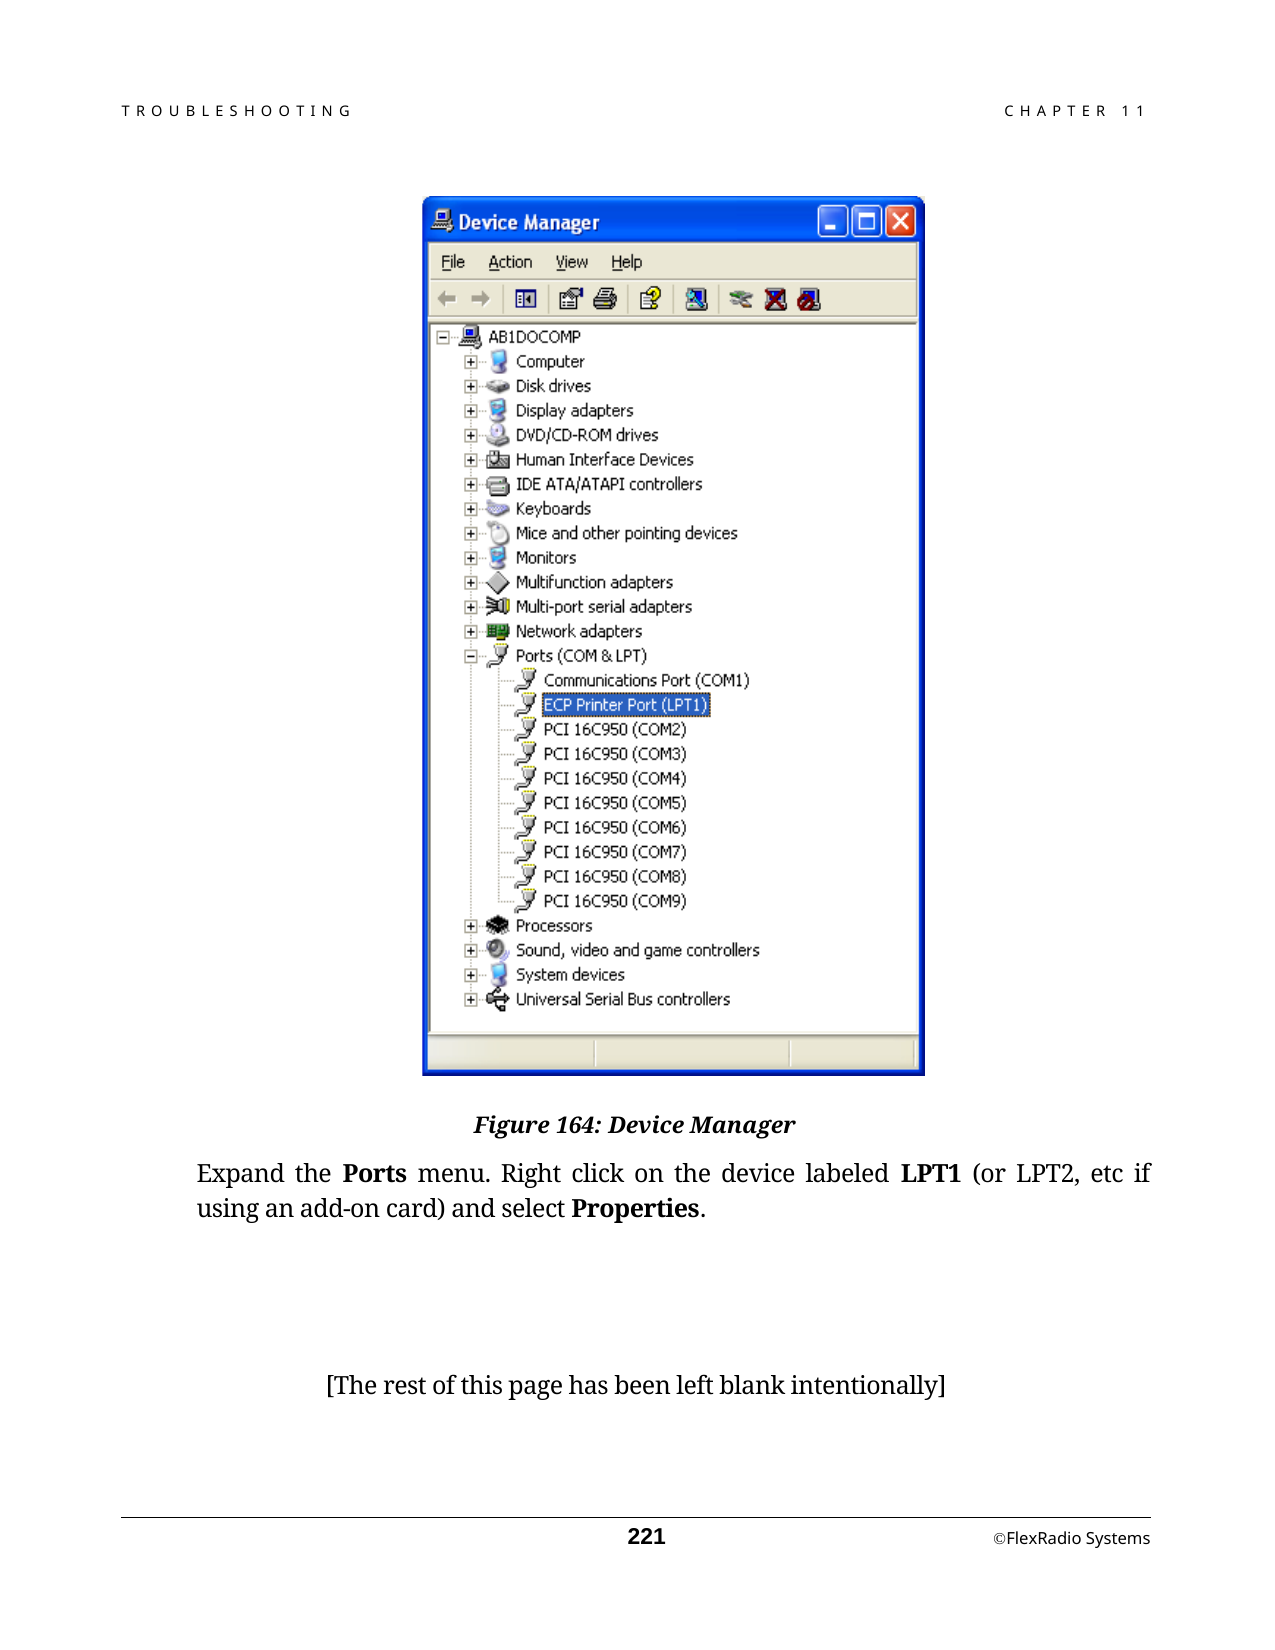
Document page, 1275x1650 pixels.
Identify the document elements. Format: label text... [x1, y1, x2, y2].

text Figure 164: Device Manager [121, 1109, 1151, 1141]
text [The rest of this page has been left blank intentionally] [121, 1367, 1151, 1401]
text Expand the Ports menu. Right click on the device labeled LPT1 (or LPT2, etc if using an add-on card) and select Properties. [196, 1156, 1151, 1224]
picture [422, 196, 925, 1076]
